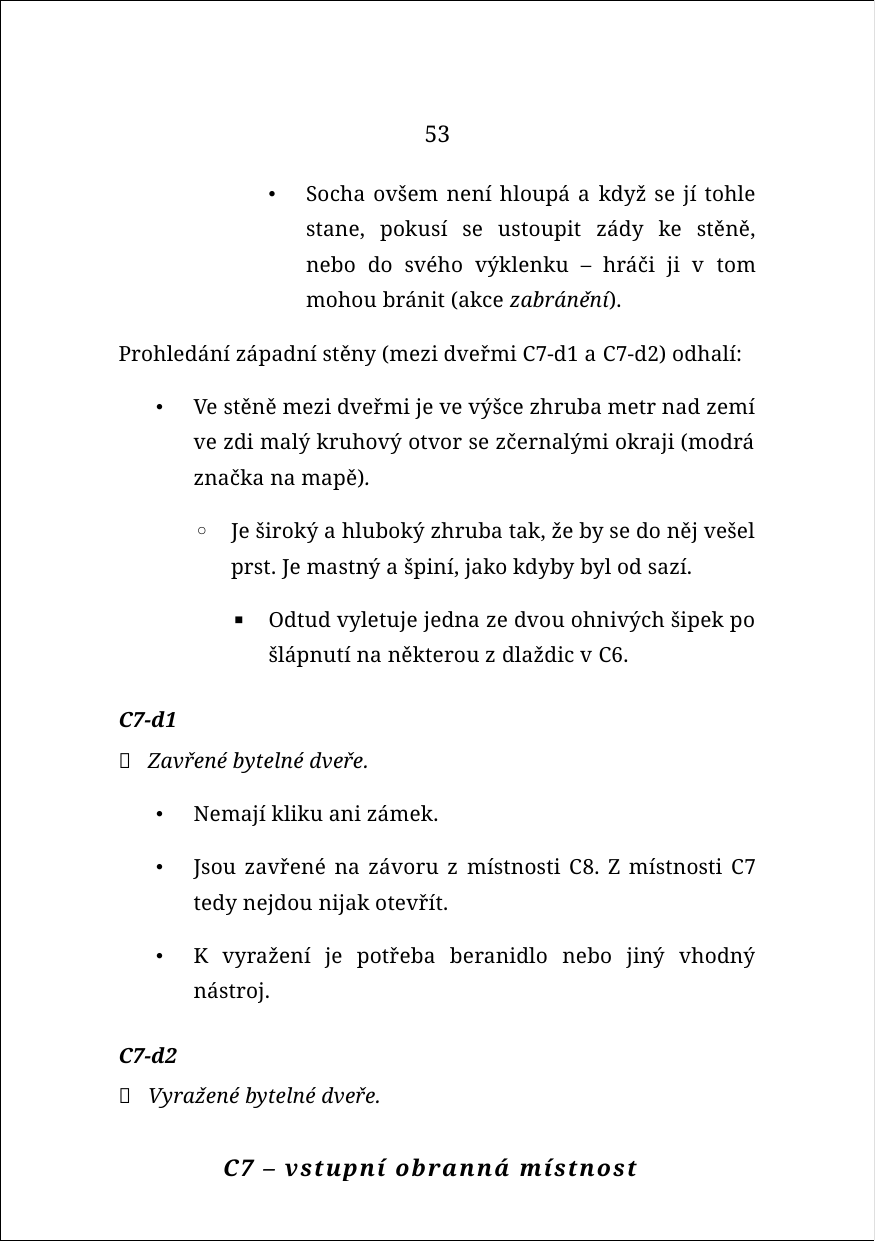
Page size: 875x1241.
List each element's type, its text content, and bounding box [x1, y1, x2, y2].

list Socha ovšem není hloupá a⁠ když se jí tohle stane, pokusí se ustoupit zády ke stěně, nebo do svého výklenku – hráči ji v⁠ tom mohou bránit (akce zabránění). [268, 179, 756, 314]
text 🚪 Zavřené bytelné dveře. [118, 746, 756, 774]
list Je široký a⁠ hluboký zhruba tak, že by se do něj vešel prst. Je mastný a⁠ špiní, jako kdyby byl od sazí. [193, 516, 756, 580]
list Nemají kliku ani zámek. [156, 799, 756, 827]
list Jsou zavřené na závoru z⁠ místnosti C8. Z⁠ místnosti C7 tedy nejdou nijak otevřít. [156, 852, 756, 916]
list K⁠ vyražení je potřeba beranidlo nebo jiný vhodný nástroj. [156, 941, 756, 1005]
subtitle C7-d1 [118, 706, 756, 734]
list Odtud vyletuje jedna ze dvou ohnivých šipek po šlápnutí na některou z⁠ dlaždic v⁠ C6. [231, 605, 756, 669]
list Ve stěně mezi dveřmi je ve výšce zhruba metr nad zemí ve zdi malý kruhový otvor se zčernalými okraji (modrá značka na mapě). [156, 392, 756, 491]
subtitle C7-d2 [118, 1041, 756, 1070]
text Prohledání západní stěny (mezi dveřmi C7-d1 a⁠ C7-d2) odhalí: [118, 339, 756, 367]
text 🚪 Vyražené bytelné dveře. [118, 1082, 756, 1110]
